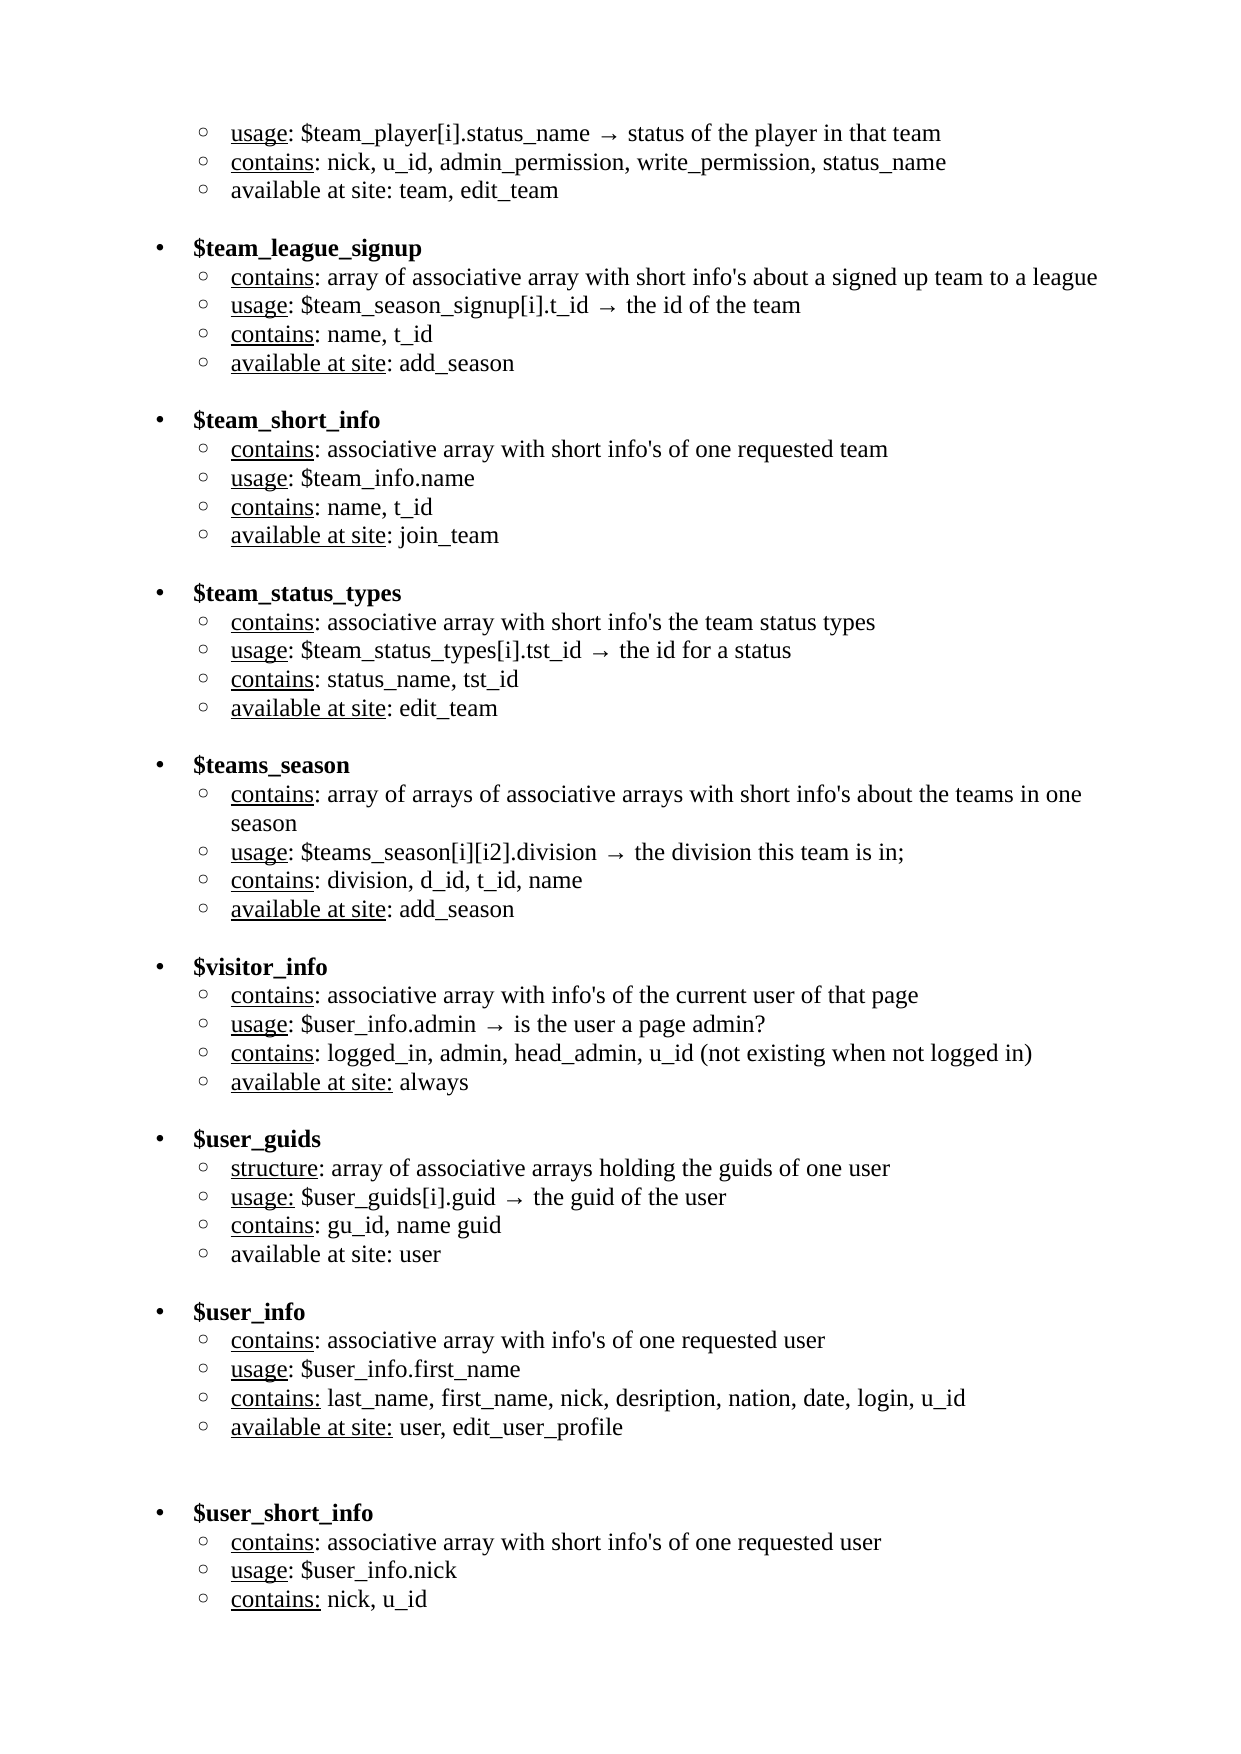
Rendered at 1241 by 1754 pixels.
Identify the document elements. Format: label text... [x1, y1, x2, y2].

list usage: $user_info.first_name [193, 1354, 1122, 1383]
list contains: name, t_id [193, 319, 1122, 348]
list contains: associative array with short info's of one requested team [193, 434, 1122, 463]
list contains: gu_id, name guid [193, 1211, 1122, 1239]
list $user_info [156, 1297, 1122, 1326]
list $team_status_types [156, 578, 1122, 607]
list $teams_season [156, 751, 1122, 779]
list available at site: team, edit_team [193, 176, 1122, 204]
list usage: $user_info.admin → is the user a page admin? [193, 1009, 1122, 1038]
list available at site: add_season [193, 894, 1122, 923]
list contains: status_name, tst_id [193, 664, 1122, 693]
list available at site: add_season [193, 348, 1122, 377]
list available at site: always [193, 1067, 1122, 1096]
list $team_short_info [156, 406, 1122, 434]
list usage: $teams_season[i][i2].division → the division this team is in; [193, 837, 1122, 866]
list $team_league_signup [156, 233, 1122, 262]
list available at site: user [193, 1239, 1122, 1268]
list contains: nick, u_id [193, 1584, 1122, 1613]
list available at site: join_team [193, 521, 1122, 549]
list contains: array of arrays of associative arrays with short info's about the teams in one season [193, 779, 1122, 837]
list usage: $team_season_signup[i].t_id → the id of the team [193, 291, 1122, 319]
list $user_short_info [156, 1498, 1122, 1527]
list $user_guids [156, 1124, 1122, 1153]
list contains: name, t_id [193, 492, 1122, 521]
list contains: associative array with info's of one requested user [193, 1326, 1122, 1354]
list contains: array of associative array with short info's about a signed up team to a league [193, 262, 1122, 291]
list contains: associative array with info's of the current user of that page [193, 981, 1122, 1009]
list contains: associative array with short info's of one requested user [193, 1527, 1122, 1556]
list usage: $user_guids[i].guid → the guid of the user [193, 1182, 1122, 1211]
list contains: last_name, first_name, nick, desription, nation, date, login, u_id [193, 1383, 1122, 1412]
list contains: associative array with short info's the team status types [193, 607, 1122, 636]
list usage: $team_player[i].status_name → status of the player in that team [193, 118, 1122, 147]
list contains: logged_in, admin, head_admin, u_id (not existing when not logged in) [193, 1038, 1122, 1067]
list contains: nick, u_id, admin_permission, write_permission, status_name [193, 147, 1122, 176]
list contains: division, d_id, t_id, name [193, 866, 1122, 894]
list usage: $team_info.name [193, 463, 1122, 492]
list $visitor_info [156, 952, 1122, 981]
list available at site: edit_team [193, 693, 1122, 722]
list usage: $team_status_types[i].tst_id → the id for a status [193, 636, 1122, 664]
list structure: array of associative arrays holding the guids of one user [193, 1153, 1122, 1182]
list available at site: user, edit_user_profile [193, 1412, 1122, 1441]
list usage: $user_info.nick [193, 1556, 1122, 1584]
